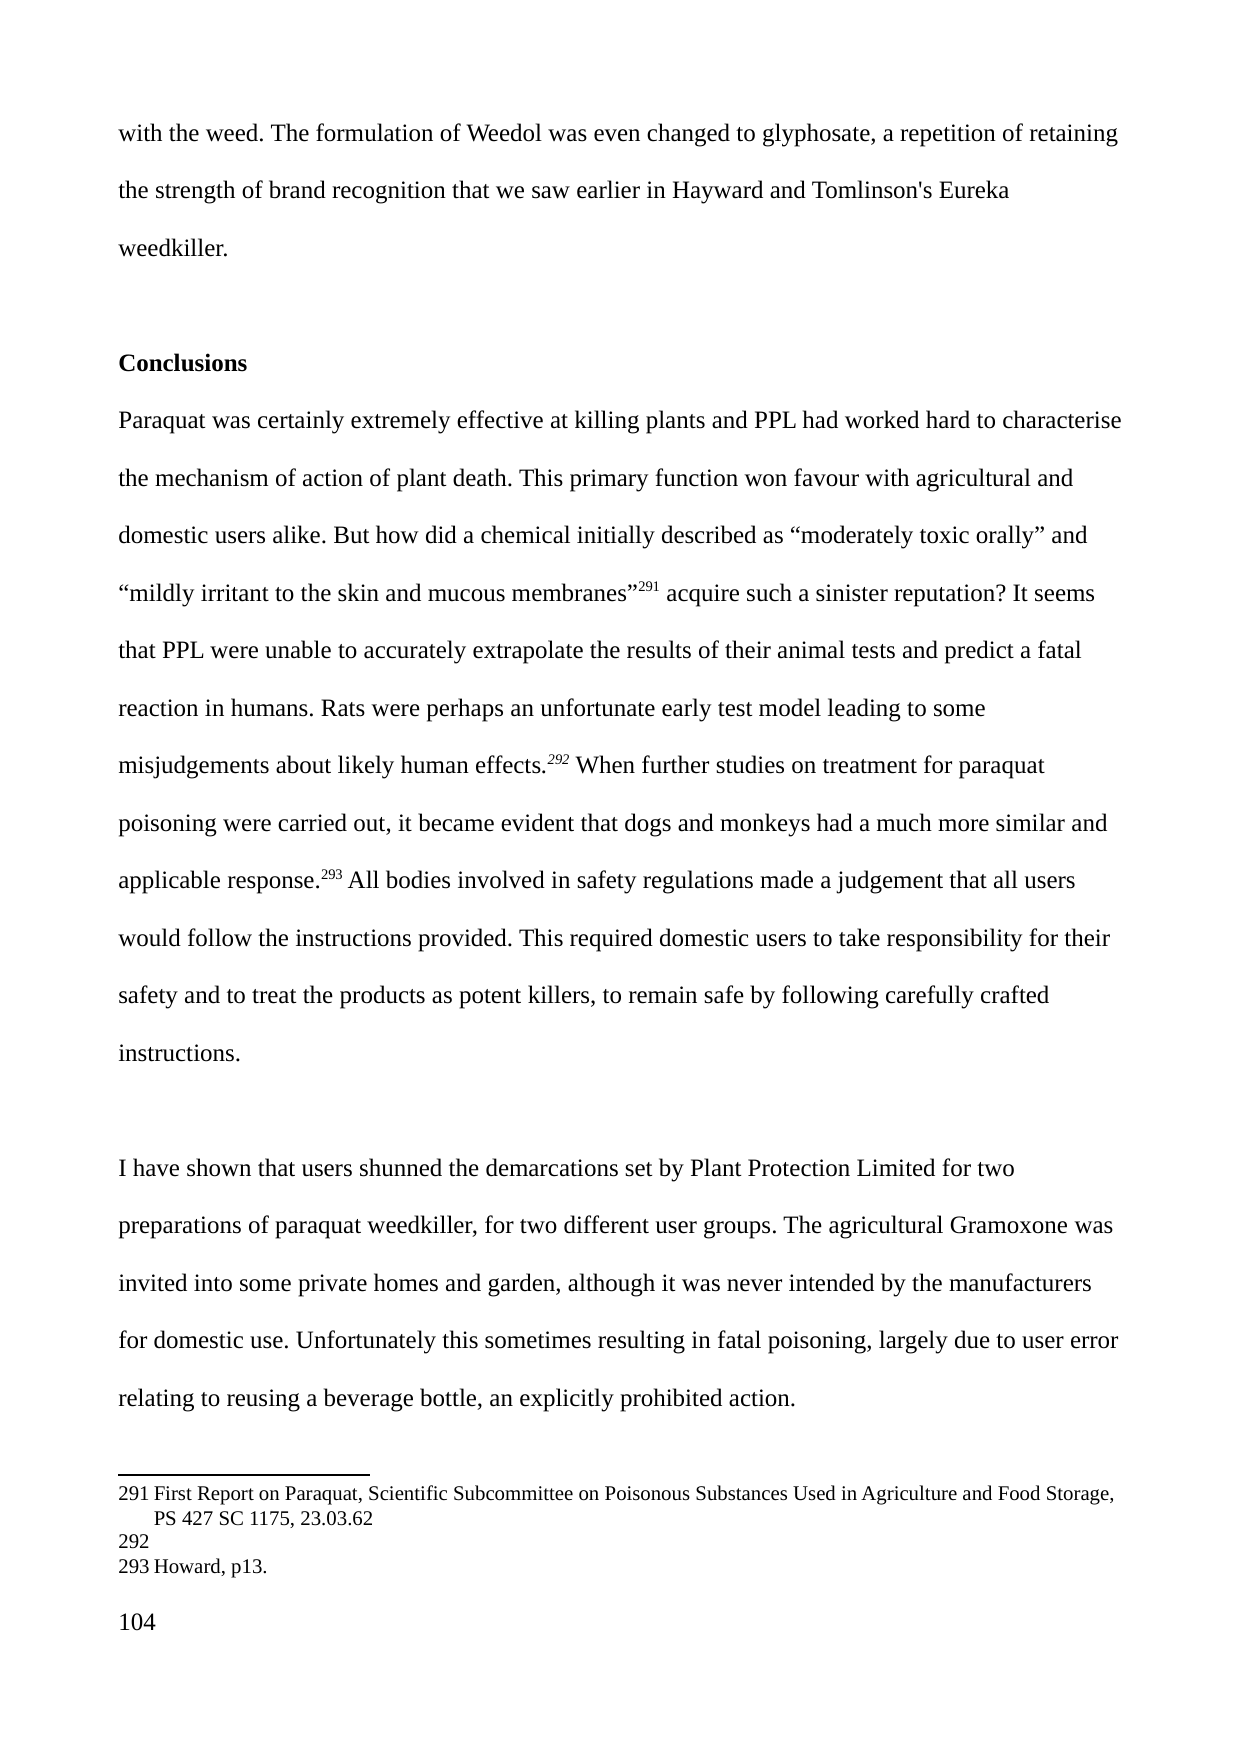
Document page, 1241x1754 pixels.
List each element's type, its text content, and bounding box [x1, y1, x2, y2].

text Howard, p13. [118, 1553, 1122, 1578]
text Paraquat was certainly extremely effective at killing plants and PPL had worked hard to characterise the mechanism of action of plant death. This primary function won favour with agricultural and domestic users alike. But how did a chemical initially described as “moderately toxic orally” and “mildly irritant to the skin and mucous membranes” acquire such a sinister reputation? It seems that PPL were unable to accurately extrapolate the results of their animal tests and predict a fatal reaction in humans. Rats were perhaps an unfortunate early test model leading to some misjudgements about likely human effects. When further studies on treatment for paraquat poisoning were carried out, it became evident that dogs and monkeys had a much more similar and applicable response. All bodies involved in safety regulations made a judgement that all users would follow the instructions provided. This required domestic users to take responsibility for their safety and to treat the products as potent killers, to remain safe by following carefully crafted instructions. [118, 406, 1122, 1067]
text Conclusions [118, 348, 1122, 377]
text I have shown that users shunned the demarcations set by Plant Protection Limited for two preparations of paraquat weedkiller, for two different user groups. The agricultural Gramoxone was invited into some private homes and garden, although it was never intended by the manufacturers for domestic use. Unfortunately this sometimes resulting in fatal poisoning, largely due to user error relating to reusing a beverage bottle, an explicitly prohibited action. [118, 1153, 1122, 1412]
text with the weed. The formulation of Weedol was even changed to glyphosate, a repetition of retaining the strength of brand recognition that we saw earlier in Hayward and Tomlinson's Eureka weedkiller. [118, 118, 1122, 262]
text First Report on Paraquat, Scientific Subcommittee on Poisonous Substances Used in Agriculture and Food Storage, PS 427 SC 1175, 23.03.62 [118, 1481, 1122, 1529]
